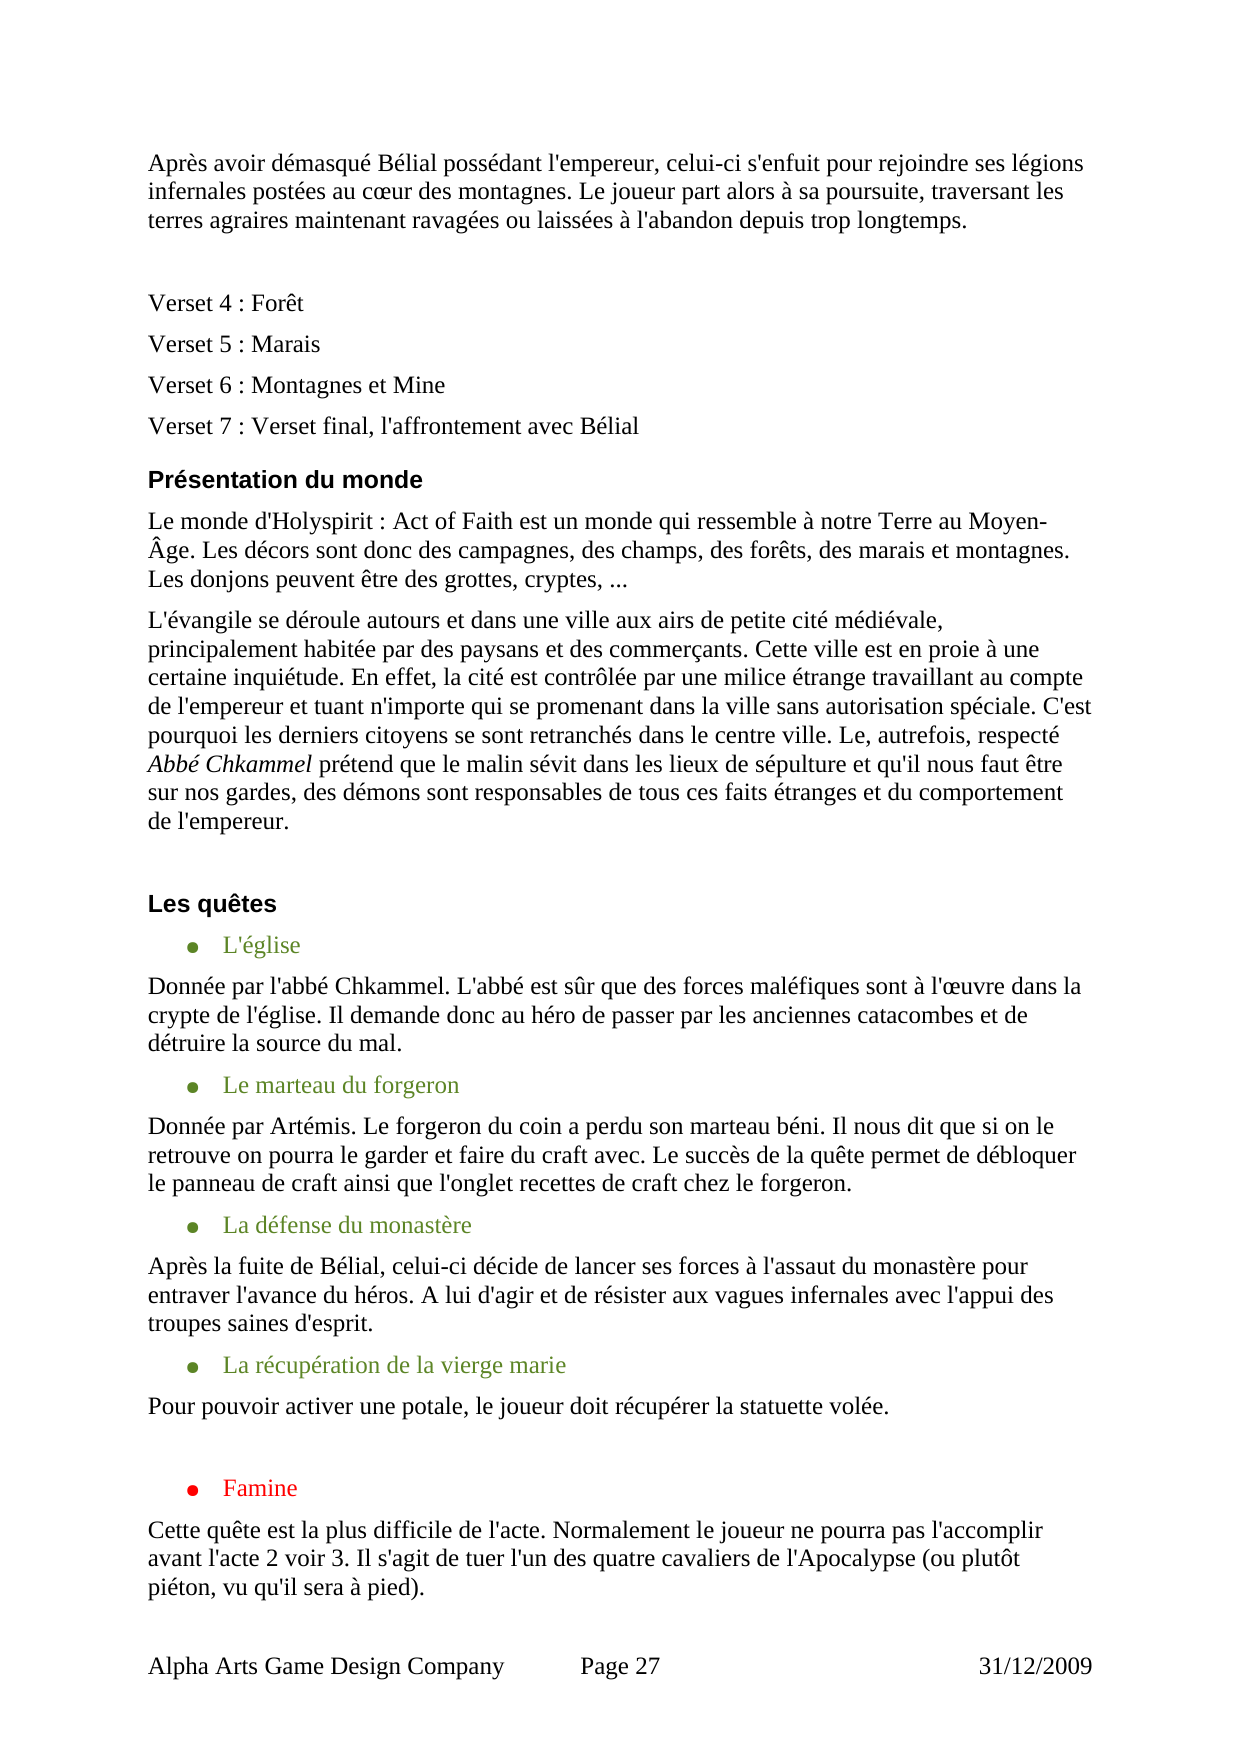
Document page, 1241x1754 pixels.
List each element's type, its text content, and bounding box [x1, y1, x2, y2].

list La récupération de la vierge marie [185, 1350, 1092, 1378]
text Cette quête est la plus difficile de l'acte. Normalement le joueur ne pourra pas l'accomplir avant l'acte 2 voir 3. Il s'agit de tuer l'un des quatre cavaliers de l'Apocalypse (ou plutôt piéton, vu qu'il sera à pied). [148, 1515, 1092, 1601]
text Après avoir démasqué Bélial possédant l'empereur, celui-ci s'enfuit pour rejoindre ses légions infernales postées au cœur des montagnes. Le joueur part alors à sa poursuite, traversant les terres agraires maintenant ravagées ou laissées à l'abandon depuis trop longtemps. [148, 148, 1092, 234]
text Verset 5 : Marais [148, 329, 1092, 358]
text Donnée par l'abbé Chkammel. L'abbé est sûr que des forces maléfiques sont à l'œuvre dans la crypte de l'église. Il demande donc au héro de passer par les anciennes catacombes et de détruire la source du mal. [148, 971, 1092, 1057]
list La défense du monastère [185, 1210, 1092, 1238]
text Pour pouvoir activer une potale, le joueur doit récupérer la statuette volée. [148, 1391, 1092, 1420]
list Famine [185, 1473, 1092, 1502]
text Après la fuite de Bélial, celui-ci décide de lancer ses forces à l'assaut du monastère pour entraver l'avance du héros. A lui d'agir et de résister aux vagues infernales avec l'appui des troupes saines d'esprit. [148, 1251, 1092, 1337]
subtitle Les quêtes [148, 889, 1092, 917]
list Le marteau du forgeron [185, 1070, 1092, 1098]
text Verset 7 : Verset final, l'affrontement avec Bélial [148, 411, 1092, 440]
text Le monde d'Holyspirit : Act of Faith est un monde qui ressemble à notre Terre au Moyen-Âge. Les décors sont donc des campagnes, des champs, des forêts, des marais et montagnes. Les donjons peuvent être des grottes, cryptes, ... [148, 506, 1092, 592]
subtitle Présentation du monde [148, 465, 1092, 494]
text Verset 6 : Montagnes et Mine [148, 370, 1092, 399]
text L'évangile se déroule autours et dans une ville aux airs de petite cité médiévale, principalement habitée par des paysans et des commerçants. Cette ville est en proie à une certaine inquiétude. En effet, la cité est contrôlée par une milice étrange travaillant au compte de l'empereur et tuant n'importe qui se promenant dans la ville sans autorisation spéciale. C'est pourquoi les derniers citoyens se sont retranchés dans le centre ville. Le, autrefois, respecté Abbé Chkammel prétend que le malin sévit dans les lieux de sépulture et qu'il nous faut être sur nos gardes, des démons sont responsables de tous ces faits étranges et du comportement de l'empereur. [148, 605, 1092, 835]
list L'église [185, 930, 1092, 958]
text Donnée par Artémis. Le forgeron du coin a perdu son marteau béni. Il nous dit que si on le retrouve on pourra le garder et faire du craft avec. Le succès de la quête permet de débloquer le panneau de craft ainsi que l'onglet recettes de craft chez le forgeron. [148, 1111, 1092, 1197]
text Verset 4 : Forêt [148, 288, 1092, 316]
